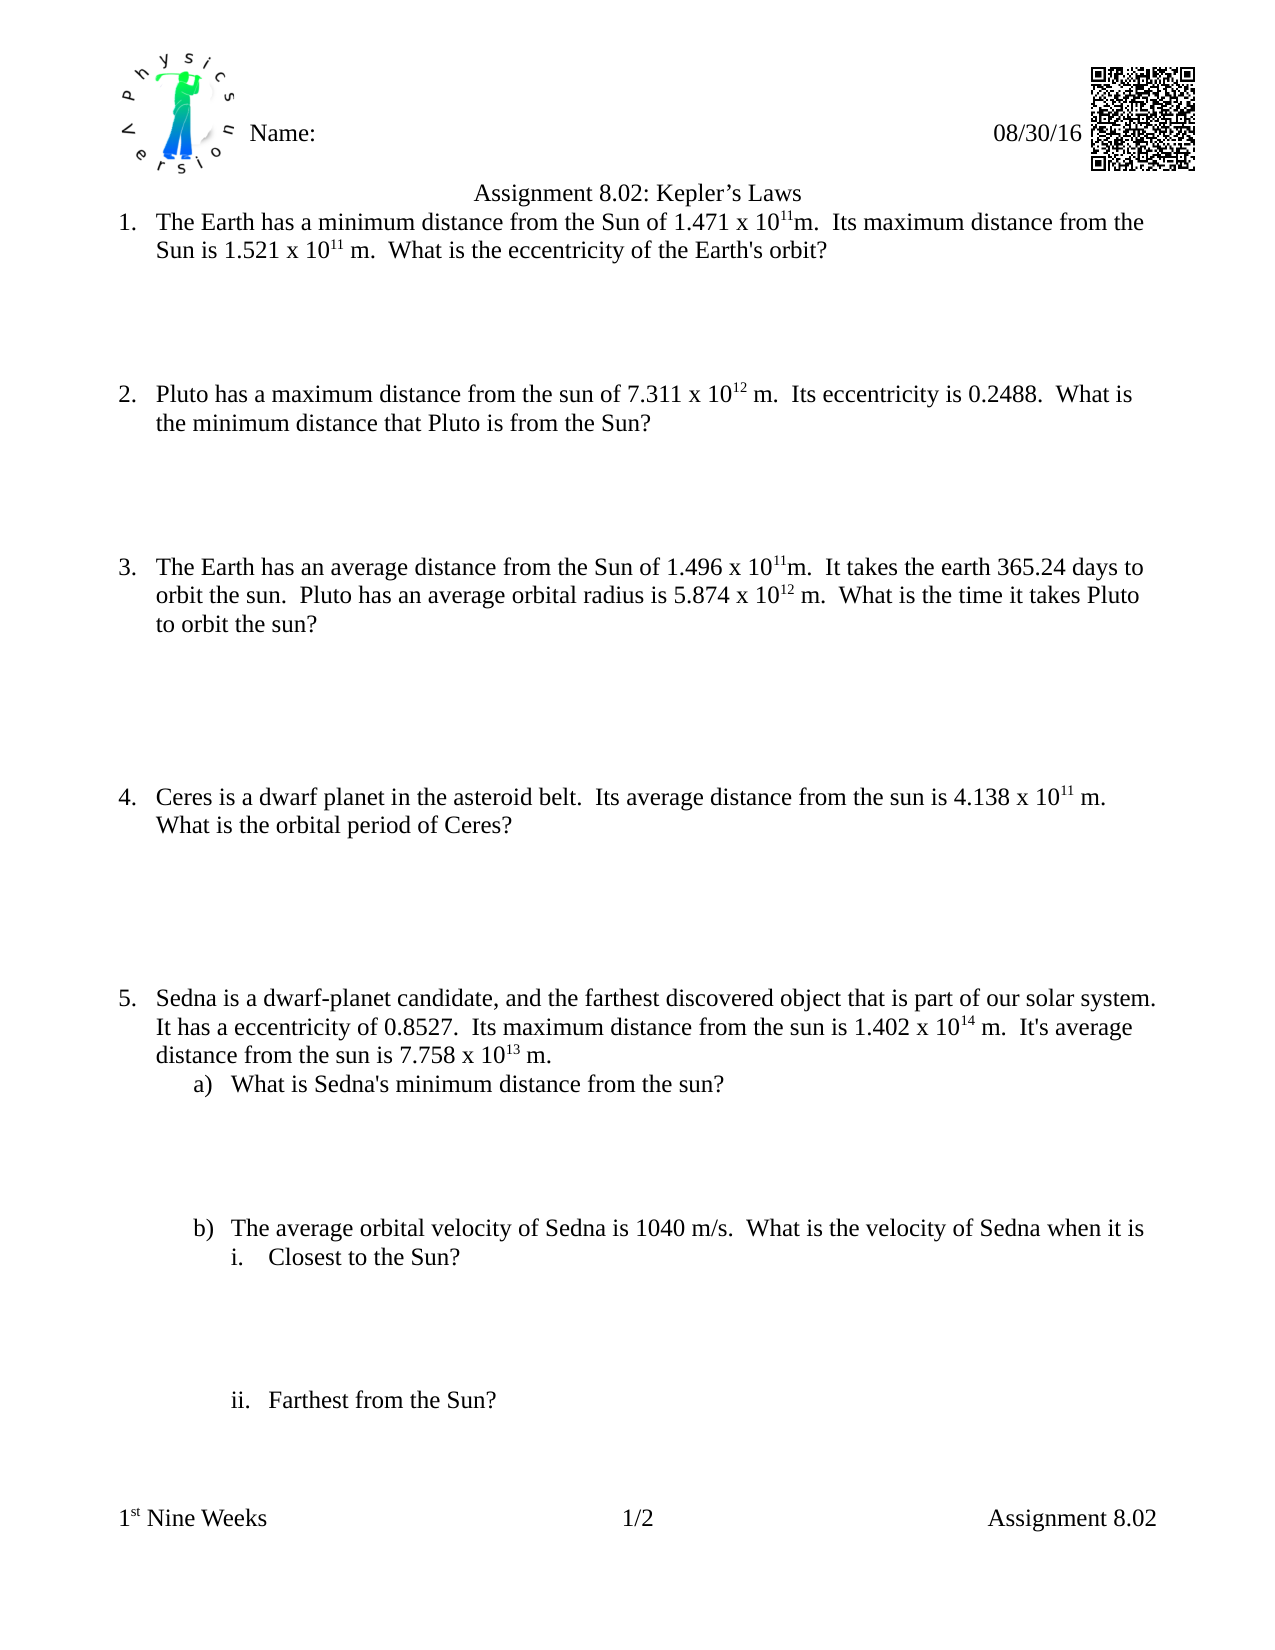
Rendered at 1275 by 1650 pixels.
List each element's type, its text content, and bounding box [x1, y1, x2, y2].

list Ceres is a dwarf planet in the asteroid belt. Its average distance from the sun is 4.138 x 1011 m. What is the orbital period of Ceres? [118, 782, 1157, 839]
list The Earth has an average distance from the Sun of 1.496 x 1011m. It takes the earth 365.24 days to orbit the sun. Pluto has an average orbital radius is 5.874 x 1012 m. What is the time it takes Pluto to orbit the sun? [118, 552, 1157, 638]
list The average orbital velocity of Sedna is 1040 m/s. What is the velocity of Sedna when it is [193, 1213, 1157, 1242]
picture [121, 53, 235, 174]
picture [1082, 58, 1203, 179]
text Assignment 8.02: Kepler’s Laws [118, 176, 1157, 207]
list Closest to the Sun? [231, 1242, 1157, 1271]
list The Earth has a minimum distance from the Sun of 1.471 x 1011m. Its maximum distance from the Sun is 1.521 x 1011 m. What is the eccentricity of the Earth's orbit? [118, 207, 1157, 264]
list What is Sedna's minimum distance from the sun? [193, 1069, 1157, 1098]
list Sedna is a dwarf-planet candidate, and the farthest discovered object that is part of our solar system. It has a eccentricity of 0.8527. Its maximum distance from the sun is 1.402 x 1014 m. It's average distance from the sun is 7.758 x 1013 m. [118, 983, 1157, 1069]
list Pluto has a maximum distance from the sun of 7.311 x 1012 m. Its eccentricity is 0.2488. What is the minimum distance that Pluto is from the Sun? [118, 379, 1157, 437]
list Farthest from the Sun? [231, 1386, 1157, 1414]
